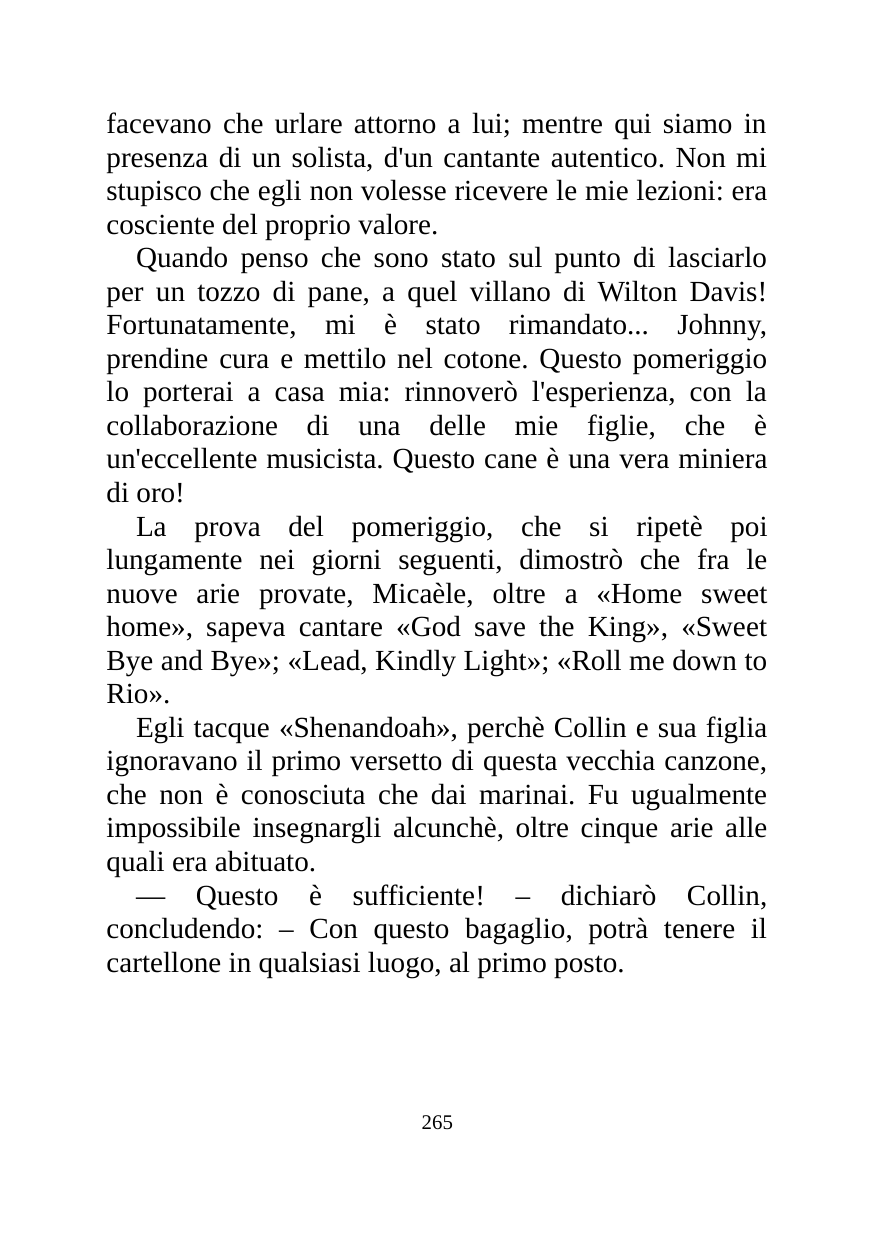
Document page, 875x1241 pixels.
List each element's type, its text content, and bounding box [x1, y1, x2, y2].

text — Questo è sufficiente! – dichiarò Collin, concludendo: – Con questo bagaglio, potrà tenere il cartellone in qualsiasi luogo, al primo posto. [106, 878, 768, 978]
text La prova del pomeriggio, che si ripetè poi lungamente nei giorni seguenti, dimostrò che fra le nuove arie provate, Micaèle, oltre a «Home sweet home», sapeva cantare «God save the King», «Sweet Bye and Bye»; «Lead, Kindly Light»; «Roll me down to Rio». [106, 509, 768, 710]
text facevano che urlare attorno a lui; mentre qui siamo in presenza di un solista, d'un cantante autentico. Non mi stupisco che egli non volesse ricevere le mie lezioni: era cosciente del proprio valore. [106, 106, 768, 240]
text Egli tacque «Shenandoah», perchè Collin e sua figlia ignoravano il primo versetto di questa vecchia canzone, che non è conosciuta che dai marinai. Fu ugualmente impossibile insegnargli alcunchè, oltre cinque arie alle quali era abituato. [106, 710, 768, 878]
text Quando penso che sono stato sul punto di lasciarlo per un tozzo di pane, a quel villano di Wilton Davis! Fortunatamente, mi è stato rimandato... Johnny, prendine cura e mettilo nel cotone. Questo pomeriggio lo porterai a casa mia: rinnoverò l'esperienza, con la collaborazione di una delle mie figlie, che è un'eccellente musicista. Questo cane è una vera miniera di oro! [106, 240, 768, 509]
